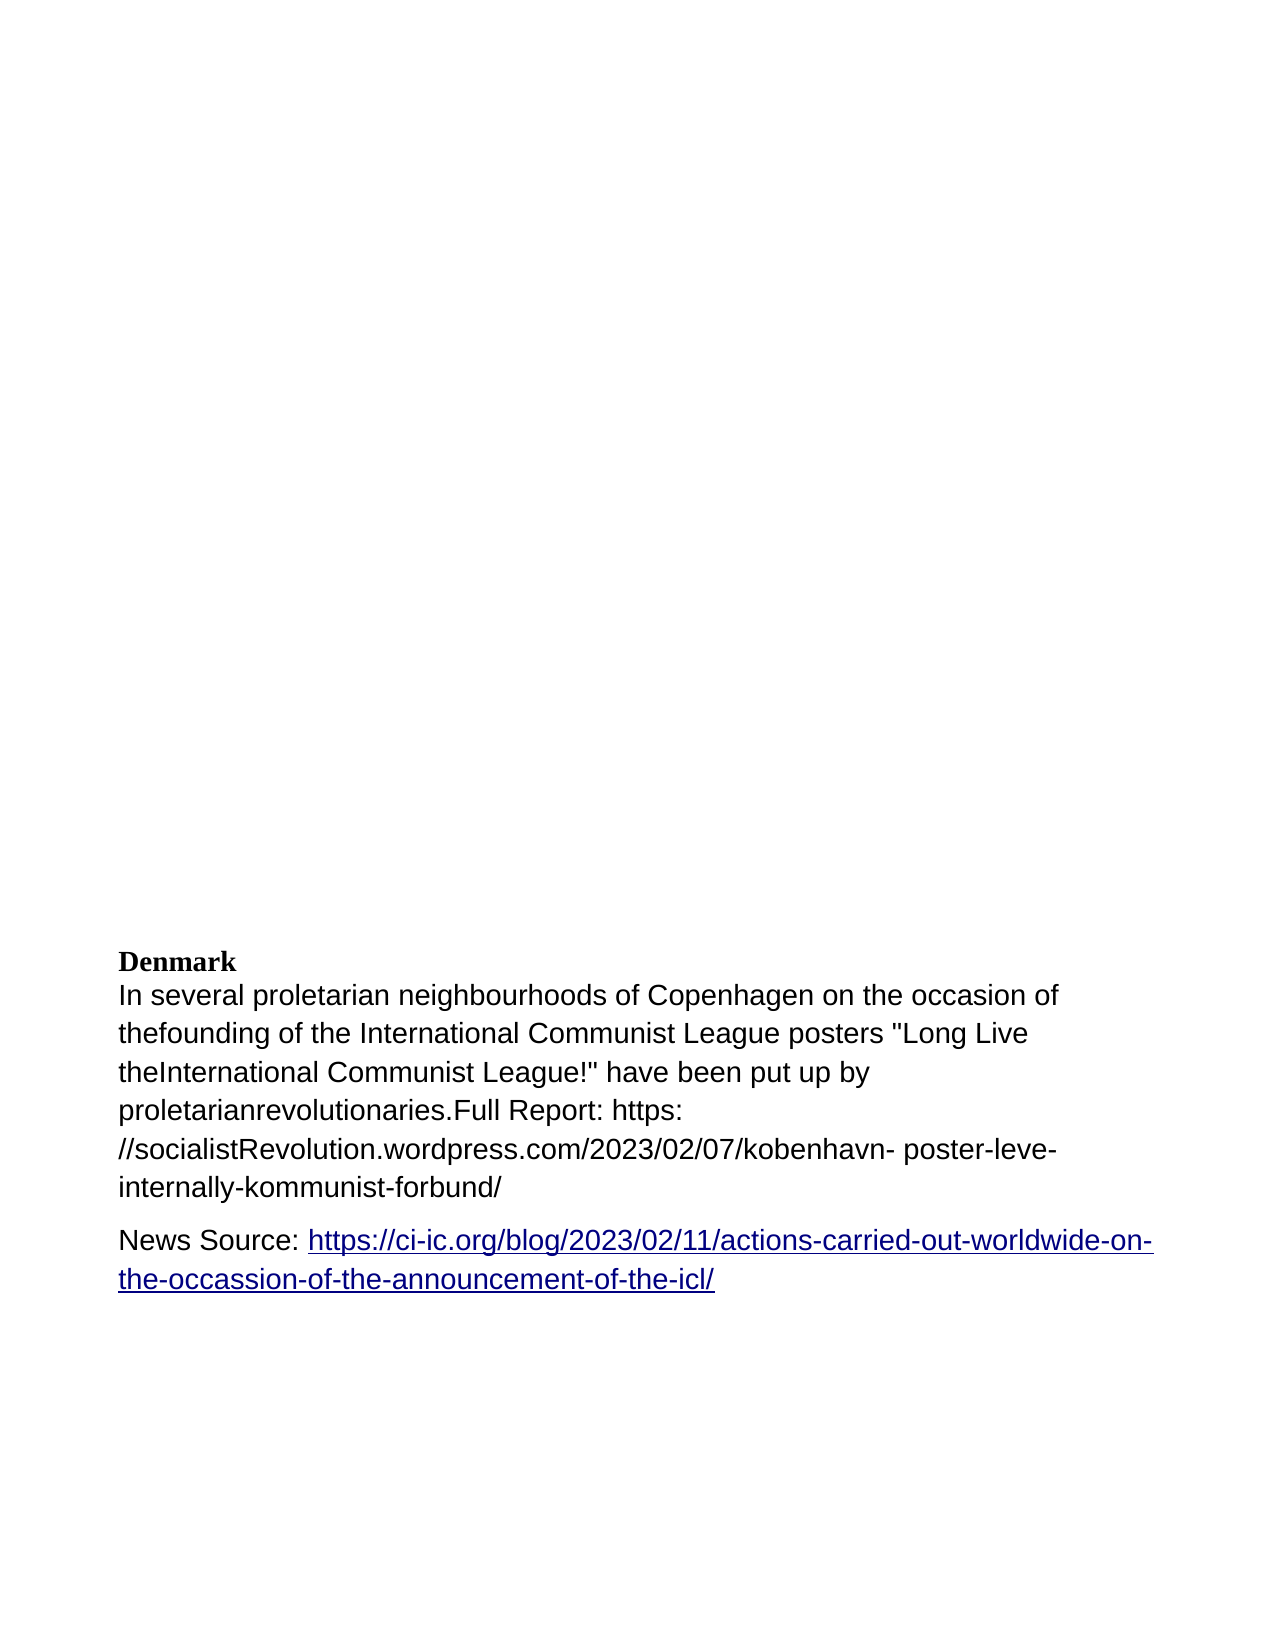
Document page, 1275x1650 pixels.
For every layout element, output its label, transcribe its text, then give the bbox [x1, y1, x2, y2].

text News Source: https://ci-ic.org/blog/2023/02/11/actions-carried-out-worldwide-on-the-occassion-of-the-announcement-of-the-icl/ [118, 1223, 1157, 1295]
subtitle Denmark [118, 944, 1157, 977]
text In several proletarian neighbourhoods of Copenhagen on the occasion of thefounding of the International Communist League posters "Long Live theInternational Communist League!" have been put up by proletarianrevolutionaries.Full Report: https: //socialistRevolution.wordpress.com/2023/02/07/kobenhavn- poster-leve-internally-kommunist-forbund/ [118, 977, 1157, 1204]
